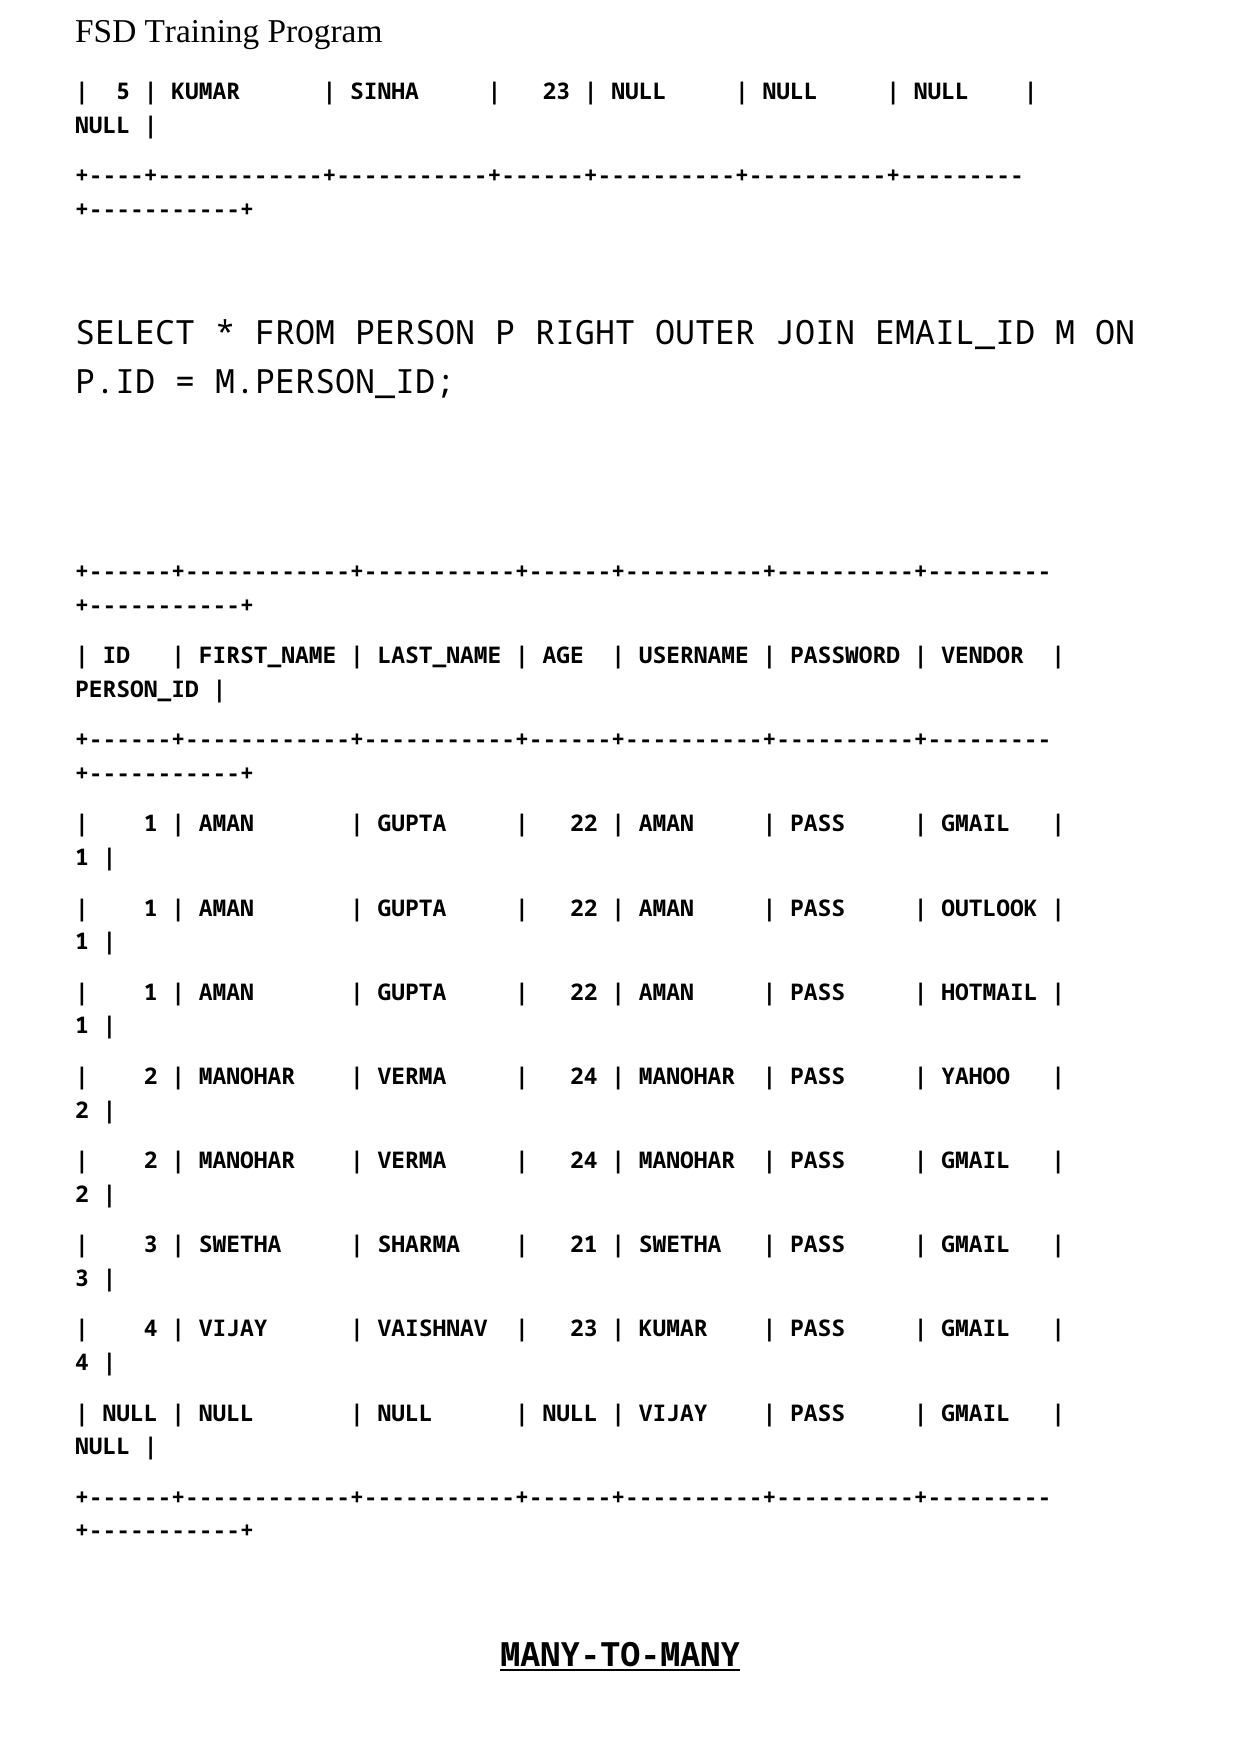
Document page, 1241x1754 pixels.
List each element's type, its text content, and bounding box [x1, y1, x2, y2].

text +----+------------+-----------+------+----------+----------+---------+-----------+ [75, 159, 1165, 224]
text MANY-TO-MANY [75, 1630, 1165, 1676]
text | ID | FIRST_NAME | LAST_NAME | AGE | USERNAME | PASSWORD | VENDOR | PERSON_ID | [75, 639, 1165, 704]
text | 4 | VIJAY | VAISHNAV | 23 | KUMAR | PASS | GMAIL | 4 | [75, 1312, 1165, 1377]
text | 3 | SWETHA | SHARMA | 21 | SWETHA | PASS | GMAIL | 3 | [75, 1228, 1165, 1293]
text +------+------------+-----------+------+----------+----------+---------+-----------+ [75, 1481, 1165, 1546]
text | 1 | AMAN | GUPTA | 22 | AMAN | PASS | OUTLOOK | 1 | [75, 891, 1165, 956]
text | 2 | MANOHAR | VERMA | 24 | MANOHAR | PASS | GMAIL | 2 | [75, 1144, 1165, 1209]
text | 1 | AMAN | GUPTA | 22 | AMAN | PASS | GMAIL | 1 | [75, 807, 1165, 872]
text | NULL | NULL | NULL | NULL | VIJAY | PASS | GMAIL | NULL | [75, 1396, 1165, 1461]
text | 5 | KUMAR | SINHA | 23 | NULL | NULL | NULL | NULL | [75, 75, 1165, 140]
text +------+------------+-----------+------+----------+----------+---------+-----------+ [75, 555, 1165, 620]
text | 2 | MANOHAR | VERMA | 24 | MANOHAR | PASS | YAHOO | 2 | [75, 1060, 1165, 1125]
text +------+------------+-----------+------+----------+----------+---------+-----------+ [75, 723, 1165, 788]
text SELECT * FROM PERSON P RIGHT OUTER JOIN EMAIL_ID M ON P.ID = M.PERSON_ID; [75, 309, 1165, 403]
text | 1 | AMAN | GUPTA | 22 | AMAN | PASS | HOTMAIL | 1 | [75, 976, 1165, 1041]
